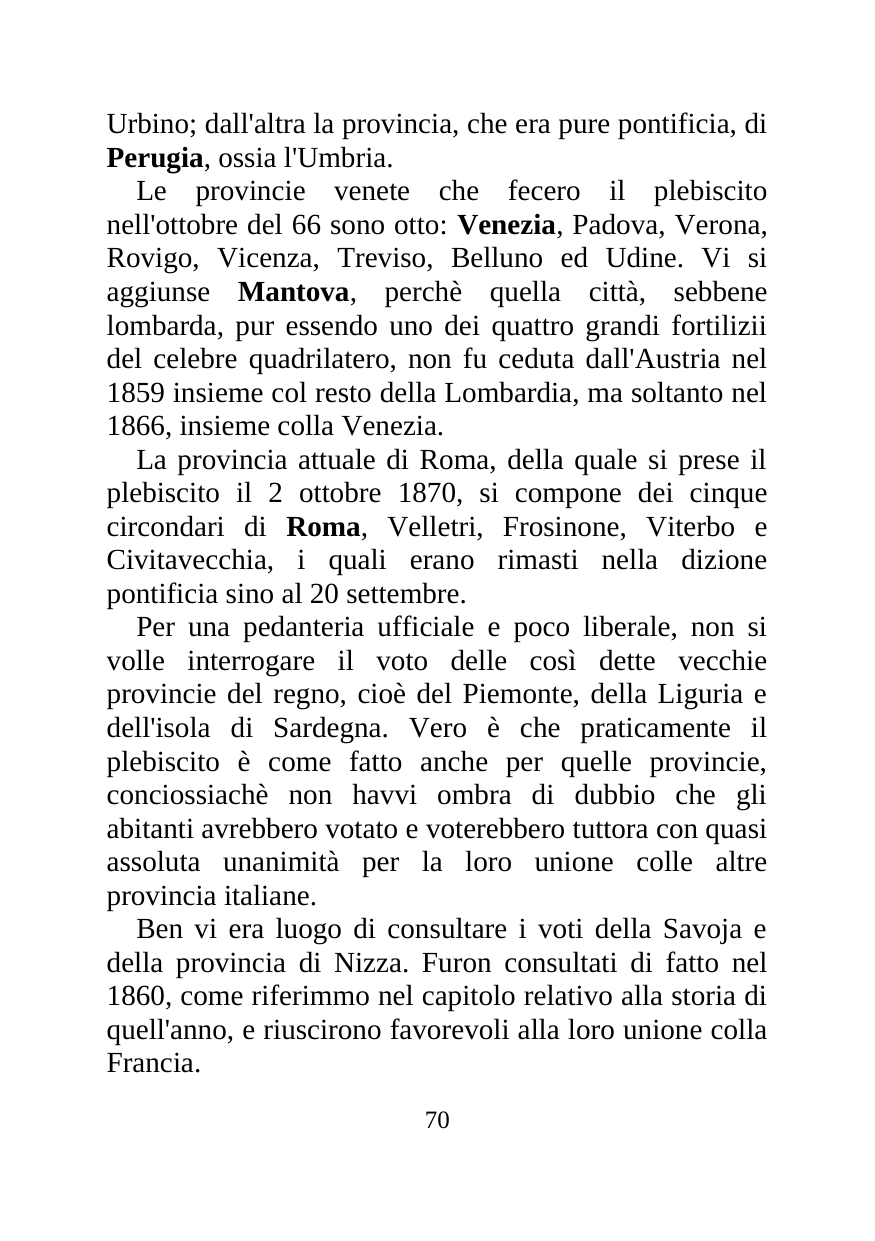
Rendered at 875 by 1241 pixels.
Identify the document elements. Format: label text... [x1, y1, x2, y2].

text Per una pedanteria ufficiale e poco liberale, non si volle interrogare il voto delle così dette vecchie provincie del regno, cioè del Piemonte, della Liguria e dell'isola di Sardegna. Vero è che praticamente il plebiscito è come fatto anche per quelle provincie, conciossiachè non havvi ombra di dubbio che gli abitanti avrebbero votato e voterebbero tuttora con quasi assoluta unanimità per la loro unione colle altre provincia italiane. [106, 609, 768, 911]
text Le provincie venete che fecero il plebiscito nell'ottobre del 66 sono otto: Venezia, Padova, Verona, Rovigo, Vicenza, Treviso, Belluno ed Udine. Vi si aggiunse Mantova, perchè quella città, sebbene lombarda, pur essendo uno dei quattro grandi fortilizii del celebre quadrilatero, non fu ceduta dall'Austria nel 1859 insieme col resto della Lombardia, ma soltanto nel 1866, insieme colla Venezia. [106, 173, 768, 442]
text Ben vi era luogo di consultare i voti della Savoja e della provincia di Nizza. Furon consultati di fatto nel 1860, come riferimmo nel capitolo relativo alla storia di quell'anno, e riuscirono favorevoli alla loro unione colla Francia. [106, 911, 768, 1079]
text Urbino; dall'altra la provincia, che era pure pontificia, di Perugia, ossia l'Umbria. [106, 106, 768, 173]
text La provincia attuale di Roma, della quale si prese il plebiscito il 2 ottobre 1870, si compone dei cinque circondari di Roma, Velletri, Frosinone, Viterbo e Civitavecchia, i quali erano rimasti nella dizione pontificia sino al 20 settembre. [106, 442, 768, 609]
